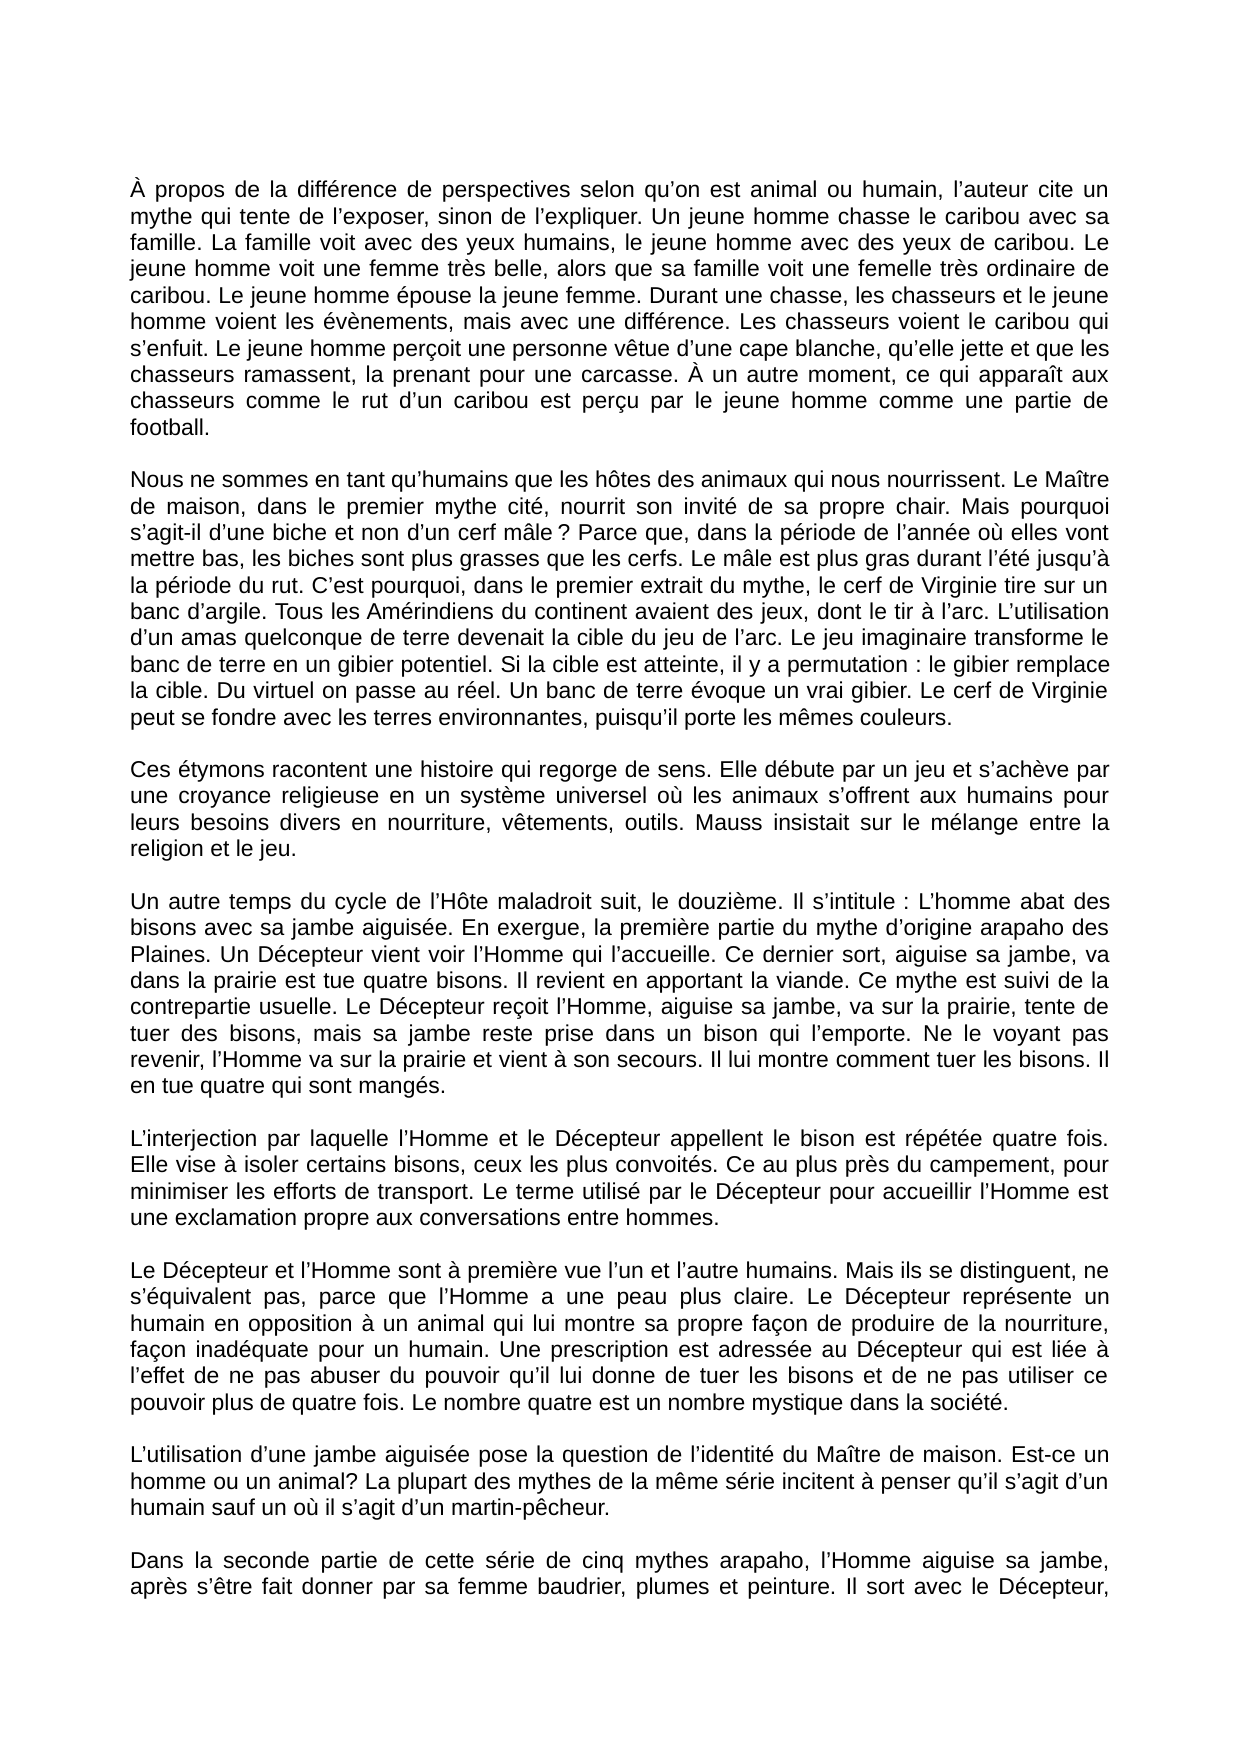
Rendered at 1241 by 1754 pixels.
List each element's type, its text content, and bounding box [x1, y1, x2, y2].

text Dans la seconde partie de cette série de cinq mythes arapaho, l’Homme aiguise sa jambe, après s’être fait donner par sa femme baudrier, plumes et peinture. Il sort avec le Décepteur, [130, 1547, 1110, 1599]
text L’interjection par laquelle l’Homme et le Décepteur appellent le bison est répétée quatre fois. Elle vise à isoler certains bisons, ceux les plus convoités. Ce au plus près du campement, pour minimiser les efforts de transport. Le terme utilisé par le Décepteur pour accueillir l’Homme est une exclamation propre aux conversations entre hommes. [130, 1125, 1110, 1231]
text Le Décepteur et l’Homme sont à première vue l’un et l’autre humains. Mais ils se distinguent, ne s’équivalent pas, parce que l’Homme a une peau plus claire. Le Décepteur représente un humain en opposition à un animal qui lui montre sa propre façon de produire de la nourriture, façon inadéquate pour un humain. Une prescription est adressée au Décepteur qui est liée à l’effet de ne pas abuser du pouvoir qu’il lui donne de tuer les bisons et de ne pas utiliser ce pouvoir plus de quatre fois. Le nombre quatre est un nombre mystique dans la société. [130, 1257, 1110, 1415]
text Un autre temps du cycle de l’Hôte maladroit suit, le douzième. Il s’intitule : L’homme abat des bisons avec sa jambe aiguisée. En exergue, la première partie du mythe d’origine arapaho des Plaines. Un Décepteur vient voir l’Homme qui l’accueille. Ce dernier sort, aiguise sa jambe, va dans la prairie est tue quatre bisons. Il revient en apportant la viande. Ce mythe est suivi de la contrepartie usuelle. Le Décepteur reçoit l’Homme, aiguise sa jambe, va sur la prairie, tente de tuer des bisons, mais sa jambe reste prise dans un bison qui l’emporte. Ne le voyant pas revenir, l’Homme va sur la prairie et vient à son secours. Il lui montre comment tuer les bisons. Il en tue quatre qui sont mangés. [130, 888, 1110, 1099]
text L’utilisation d’une jambe aiguisée pose la question de l’identité du Maître de maison. Est-ce un homme ou un animal? La plupart des mythes de la même série incitent à penser qu’il s’agit d’un humain sauf un où il s’agit d’un martin-pêcheur. [130, 1441, 1110, 1520]
text Ces étymons racontent une histoire qui regorge de sens. Elle débute par un jeu et s’achève par une croyance religieuse en un système universel où les animaux s’offrent aux humains pour leurs besoins divers en nourriture, vêtements, outils. Mauss insistait sur le mélange entre la religion et le jeu. [130, 756, 1110, 862]
text Nous ne sommes en tant qu’humains que les hôtes des animaux qui nous nourrissent. Le Maître de maison, dans le premier mythe cité, nourrit son invité de sa propre chair. Mais pourquoi s’agit-il d’une biche et non d’un cerf mâle ? Parce que, dans la période de l’année où elles vont mettre bas, les biches sont plus grasses que les cerfs. Le mâle est plus gras durant l’été jusqu’à la période du rut. C’est pourquoi, dans le premier extrait du mythe, le cerf de Virginie tire sur un banc d’argile. Tous les Amérindiens du continent avaient des jeux, dont le tir à l’arc. L’utilisation d’un amas quelconque de terre devenait la cible du jeu de l’arc. Le jeu imaginaire transforme le banc de terre en un gibier potentiel. Si la cible est atteinte, il y a permutation : le gibier remplace la cible. Du virtuel on passe au réel. Un banc de terre évoque un vrai gibier. Le cerf de Virginie peut se fondre avec les terres environnantes, puisqu’il porte les mêmes couleurs. [130, 466, 1110, 730]
text À propos de la différence de perspectives selon qu’on est animal ou humain, l’auteur cite un mythe qui tente de l’exposer, sinon de l’expliquer. Un jeune homme chasse le caribou avec sa famille. La famille voit avec des yeux humains, le jeune homme avec des yeux de caribou. Le jeune homme voit une femme très belle, alors que sa famille voit une femelle très ordinaire de caribou. Le jeune homme épouse la jeune femme. Durant une chasse, les chasseurs et le jeune homme voient les évènements, mais avec une différence. Les chasseurs voient le caribou qui s’enfuit. Le jeune homme perçoit une personne vêtue d’une cape blanche, qu’elle jette et que les chasseurs ramassent, la prenant pour une carcasse. À un autre moment, ce qui apparaît aux chasseurs comme le rut d’un caribou est perçu par le jeune homme comme une partie de football. [130, 176, 1110, 440]
